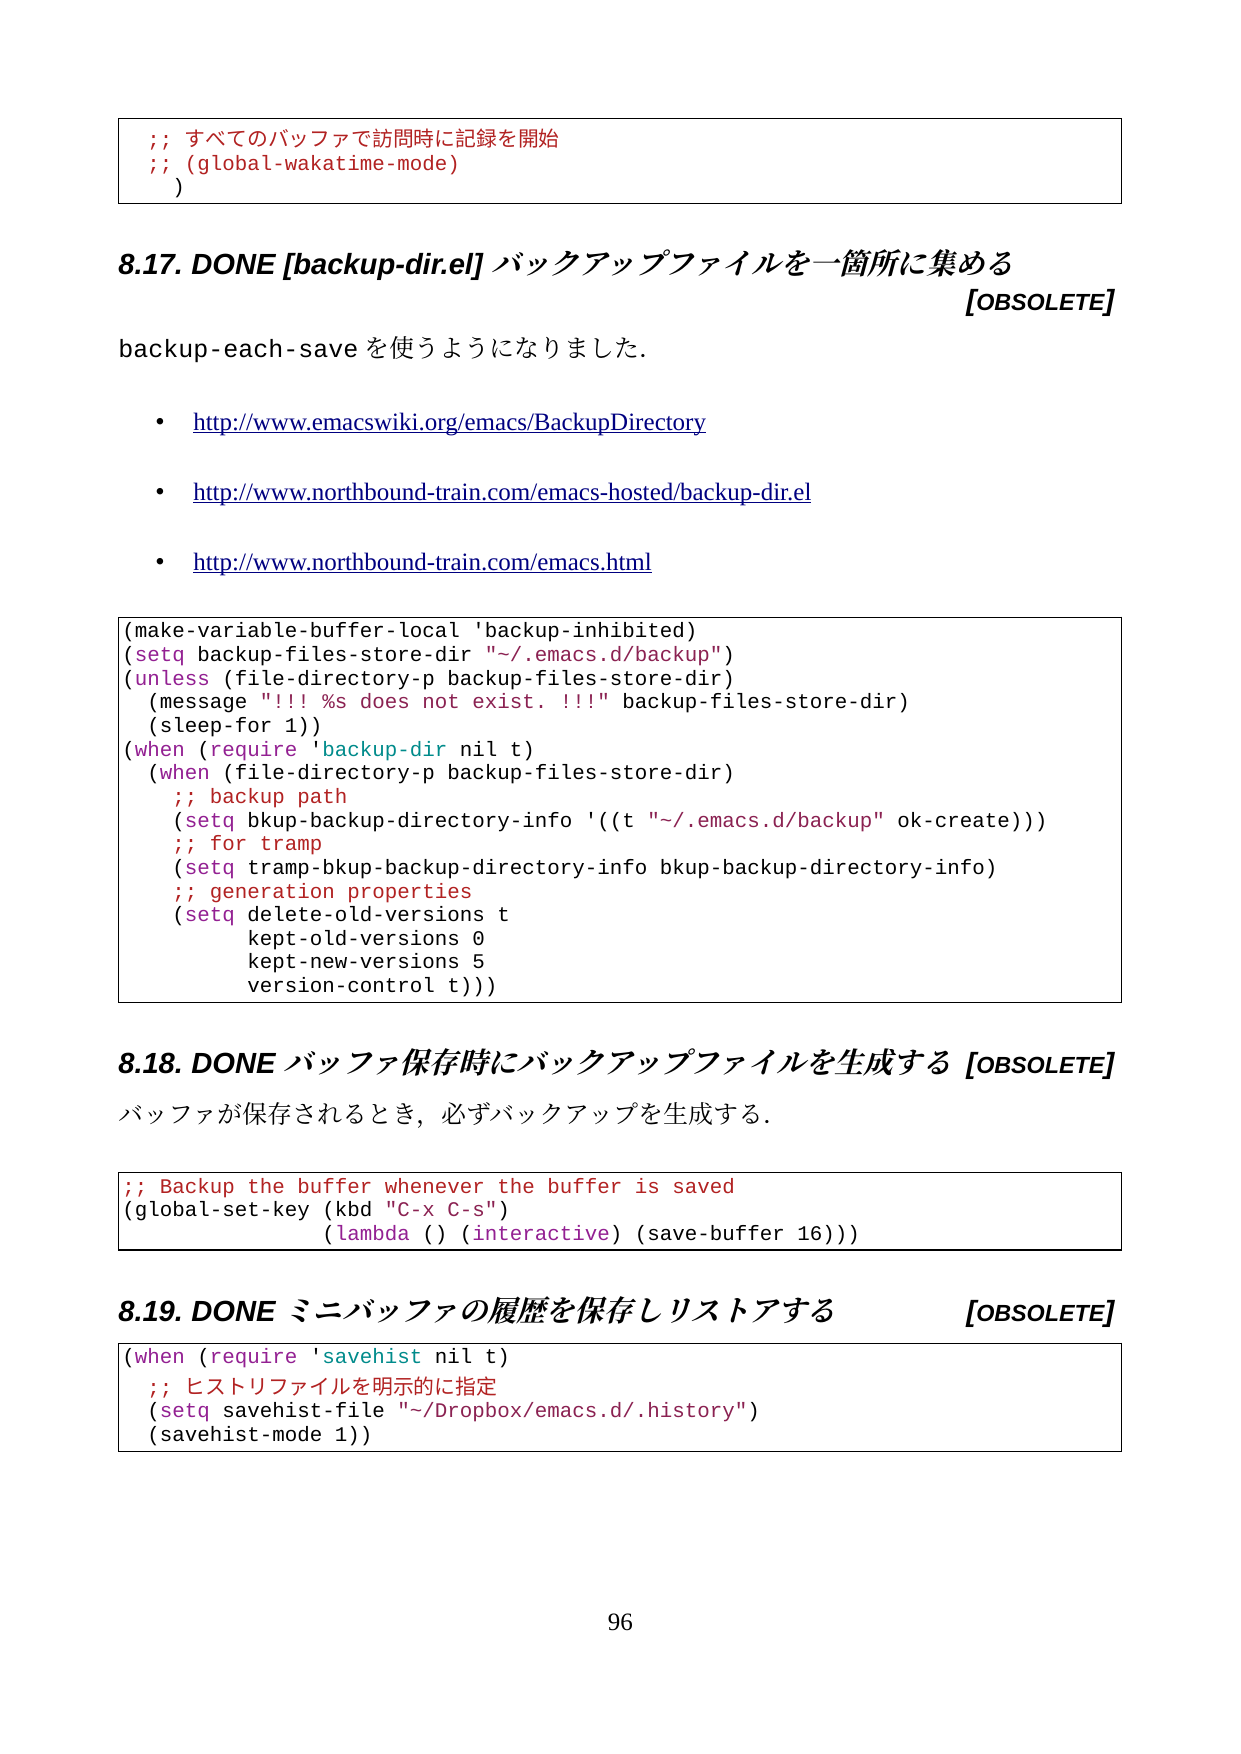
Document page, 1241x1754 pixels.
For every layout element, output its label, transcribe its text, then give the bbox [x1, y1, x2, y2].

text バッファが保存されるとき，必ずバックアップを生成する． [118, 1094, 1122, 1159]
text ;; backup path [119, 782, 1121, 806]
text (setq tramp-bkup-backup-directory-info bkup-backup-directory-info) [119, 853, 1121, 877]
text (when (require 'savehist nil t) [119, 1344, 1121, 1366]
text (global-set-key (kbd "C-x C-s") [119, 1195, 1121, 1219]
text (setq bkup-backup-directory-info '((t "~/.emacs.d/backup" ok-create))) [119, 806, 1121, 829]
subtitle DONE ミニバッファの履歴を保存しリストアする [obsolete] [118, 1288, 1122, 1330]
text (sleep-for 1)) [119, 711, 1121, 735]
text (setq delete-old-versions t [119, 900, 1121, 924]
text (setq backup-files-store-dir "~/.emacs.d/backup") [119, 640, 1121, 664]
text kept-new-versions 5 [119, 948, 1121, 971]
text (make-variable-buffer-local 'backup-inhibited) [119, 618, 1121, 640]
text (setq savehist-file "~/Dropbox/emacs.d/.history") [119, 1396, 1121, 1420]
text ) [119, 172, 1121, 203]
text ;; for tramp [119, 829, 1121, 853]
subtitle DONE [backup-dir.el] バックアップファイルを一箇所に集める [obsolete] [118, 241, 1122, 317]
text (lambda () (interactive) (save-buffer 16))) [119, 1219, 1121, 1249]
text (when (require 'backup-dir nil t) [119, 735, 1121, 758]
text kept-old-versions 0 [119, 924, 1121, 948]
text ;; generation properties [119, 877, 1121, 900]
subtitle DONE バッファ保存時にバックアップファイルを生成する [obsolete] [118, 1040, 1122, 1082]
text (message "!!! %s does not exist. !!!" backup-files-store-dir) [119, 687, 1121, 711]
text ;; Backup the buffer whenever the buffer is saved [119, 1173, 1121, 1195]
text backup-each-save を使うようになりました． [118, 329, 1122, 394]
text ;; ヒストリファイルを明示的に指定 [119, 1366, 1121, 1396]
text ;; (global-wakatime-mode) [119, 148, 1121, 172]
list http://www.emacswiki.org/emacs/BackupDirectory [156, 407, 1122, 464]
text version-control t))) [119, 971, 1121, 1002]
list http://www.northbound-train.com/emacs.html [156, 547, 1122, 604]
text (unless (file-directory-p backup-files-store-dir) [119, 664, 1121, 687]
list http://www.northbound-train.com/emacs-hosted/backup-dir.el [156, 477, 1122, 534]
text (when (file-directory-p backup-files-store-dir) [119, 758, 1121, 782]
text (savehist-mode 1)) [119, 1420, 1121, 1451]
text ;; すべてのバッファで訪問時に記録を開始 [119, 119, 1121, 148]
